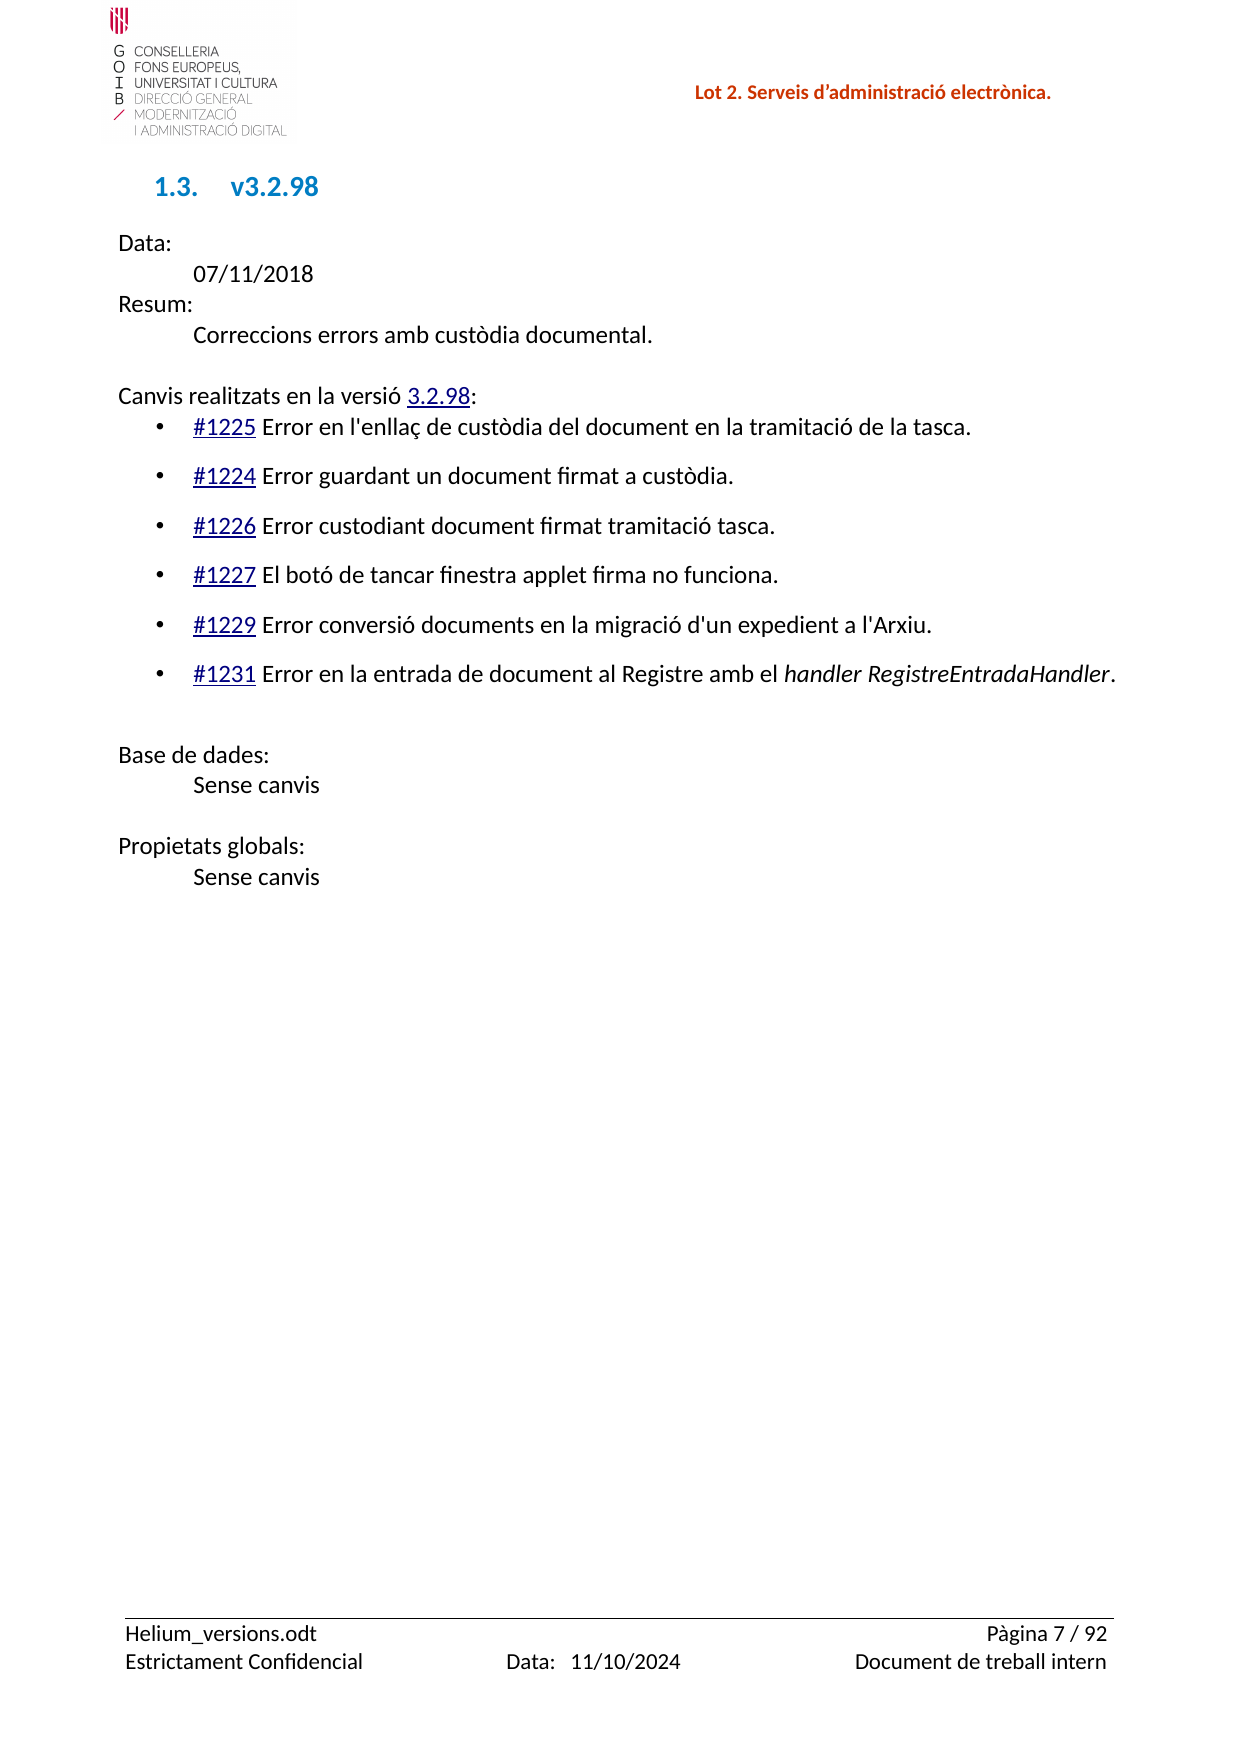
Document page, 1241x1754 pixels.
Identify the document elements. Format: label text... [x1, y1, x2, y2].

list #1226 Error custodiant document firmat tramitació tasca. [156, 510, 1122, 540]
text 07/11/2018 [118, 258, 1122, 289]
list #1229 Error conversió documents en la migració d'un expedient a l'Arxiu. [156, 609, 1122, 639]
list #1224 Error guardant un document firmat a custòdia. [156, 460, 1122, 491]
text Resum: [118, 289, 1122, 319]
text Propietats globals: [118, 830, 1122, 861]
picture [100, 0, 297, 144]
list #1227 El botó de tancar finestra applet firma no funciona. [156, 559, 1122, 590]
subtitle v3.2.98 [153, 168, 1122, 204]
text Data: [118, 228, 1122, 258]
list #1231 Error en la entrada de document al Registre amb el handler RegistreEntradaHandler. [156, 659, 1122, 689]
text Correccions errors amb custòdia documental. [118, 319, 1122, 350]
text Canvis realitzats en la versió 3.2.98: [118, 380, 1122, 411]
text Sense canvis [118, 861, 1122, 891]
text Base de dades: [118, 739, 1122, 769]
list #1225 Error en l'enllaç de custòdia del document en la tramitació de la tasca. [156, 411, 1122, 441]
text Sense canvis [118, 769, 1122, 800]
